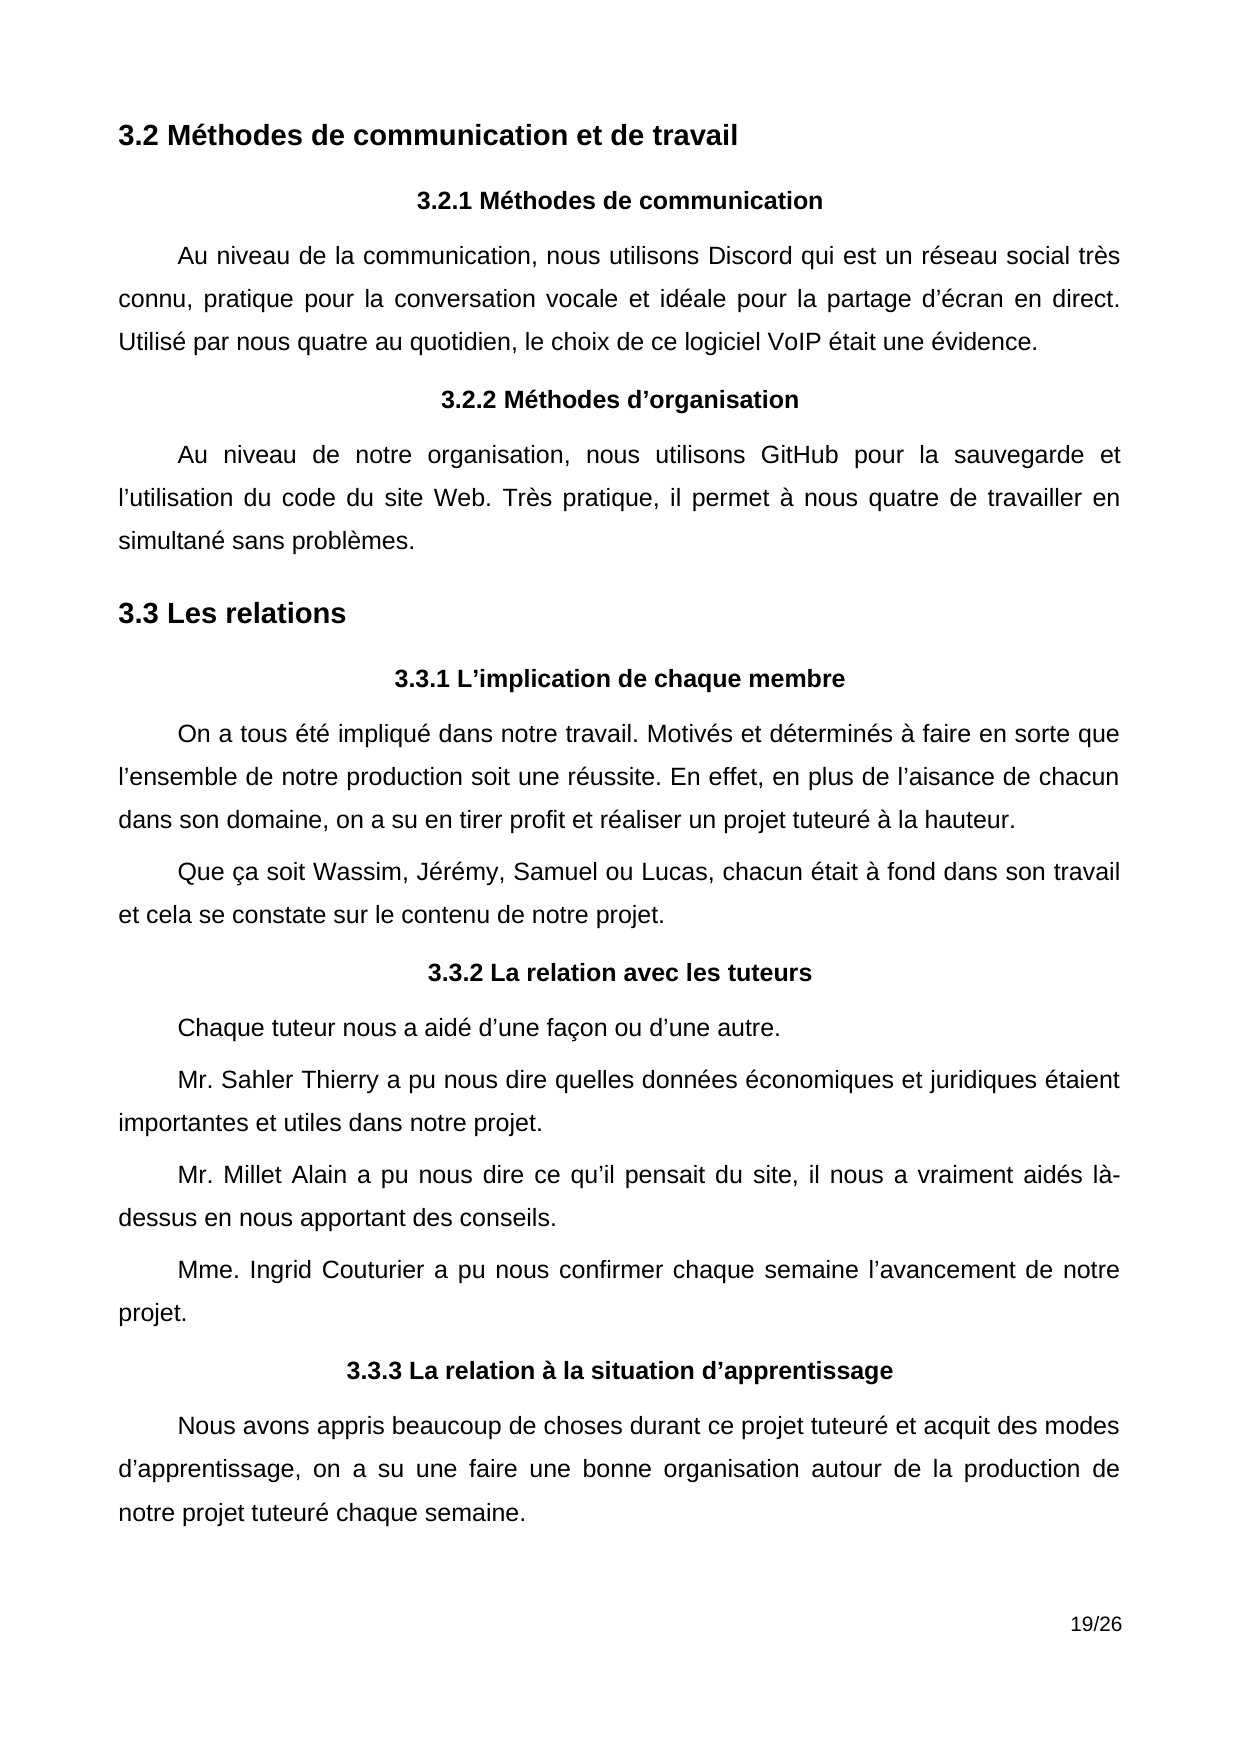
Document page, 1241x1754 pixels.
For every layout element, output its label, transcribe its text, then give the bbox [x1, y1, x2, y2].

subtitle Méthodes de communication et de travail [118, 118, 1122, 152]
text Chaque tuteur nous a aidé d’une façon ou d’une autre. [118, 1013, 1122, 1042]
text Mr. Sahler Thierry a pu nous dire quelles données économiques et juridiques étaient importantes et utiles dans notre projet. [118, 1065, 1122, 1137]
subtitle Les relations [118, 596, 1122, 629]
text Mme. Ingrid Couturier a pu nous confirmer chaque semaine l’avancement de notre projet. [118, 1255, 1122, 1327]
text On a tous été impliqué dans notre travail. Motivés et déterminés à faire en sorte que l’ensemble de notre production soit une réussite. En effet, en plus de l’aisance de chacun dans son domaine, on a su en tirer profit et réaliser un projet tuteuré à la hauteur. [118, 719, 1122, 834]
subtitle Méthodes de communication [130, 186, 1110, 215]
text Mr. Millet Alain a pu nous dire ce qu’il pensait du site, il nous a vraiment aidés là-dessus en nous apportant des conseils. [118, 1160, 1122, 1232]
subtitle L’implication de chaque membre [130, 664, 1110, 693]
subtitle La relation avec les tuteurs [130, 958, 1110, 987]
text Au niveau de notre organisation, nous utilisons GitHub pour la sauvegarde et l’utilisation du code du site Web. Très pratique, il permet à nous quatre de travailler en simultané sans problèmes. [118, 440, 1122, 555]
text Nous avons appris beaucoup de choses durant ce projet tuteuré et acquit des modes d’apprentissage, on a su une faire une bonne organisation autour de la production de notre projet tuteuré chaque semaine. [118, 1411, 1122, 1526]
subtitle Méthodes d’organisation [130, 385, 1110, 414]
text Que ça soit Wassim, Jérémy, Samuel ou Lucas, chacun était à fond dans son travail et cela se constate sur le contenu de notre projet. [118, 857, 1122, 929]
text Au niveau de la communication, nous utilisons Discord qui est un réseau social très connu, pratique pour la conversation vocale et idéale pour la partage d’écran en direct. Utilisé par nous quatre au quotidien, le choix de ce logiciel VoIP était une évidence. [118, 241, 1122, 356]
subtitle La relation à la situation d’apprentissage [130, 1356, 1110, 1385]
